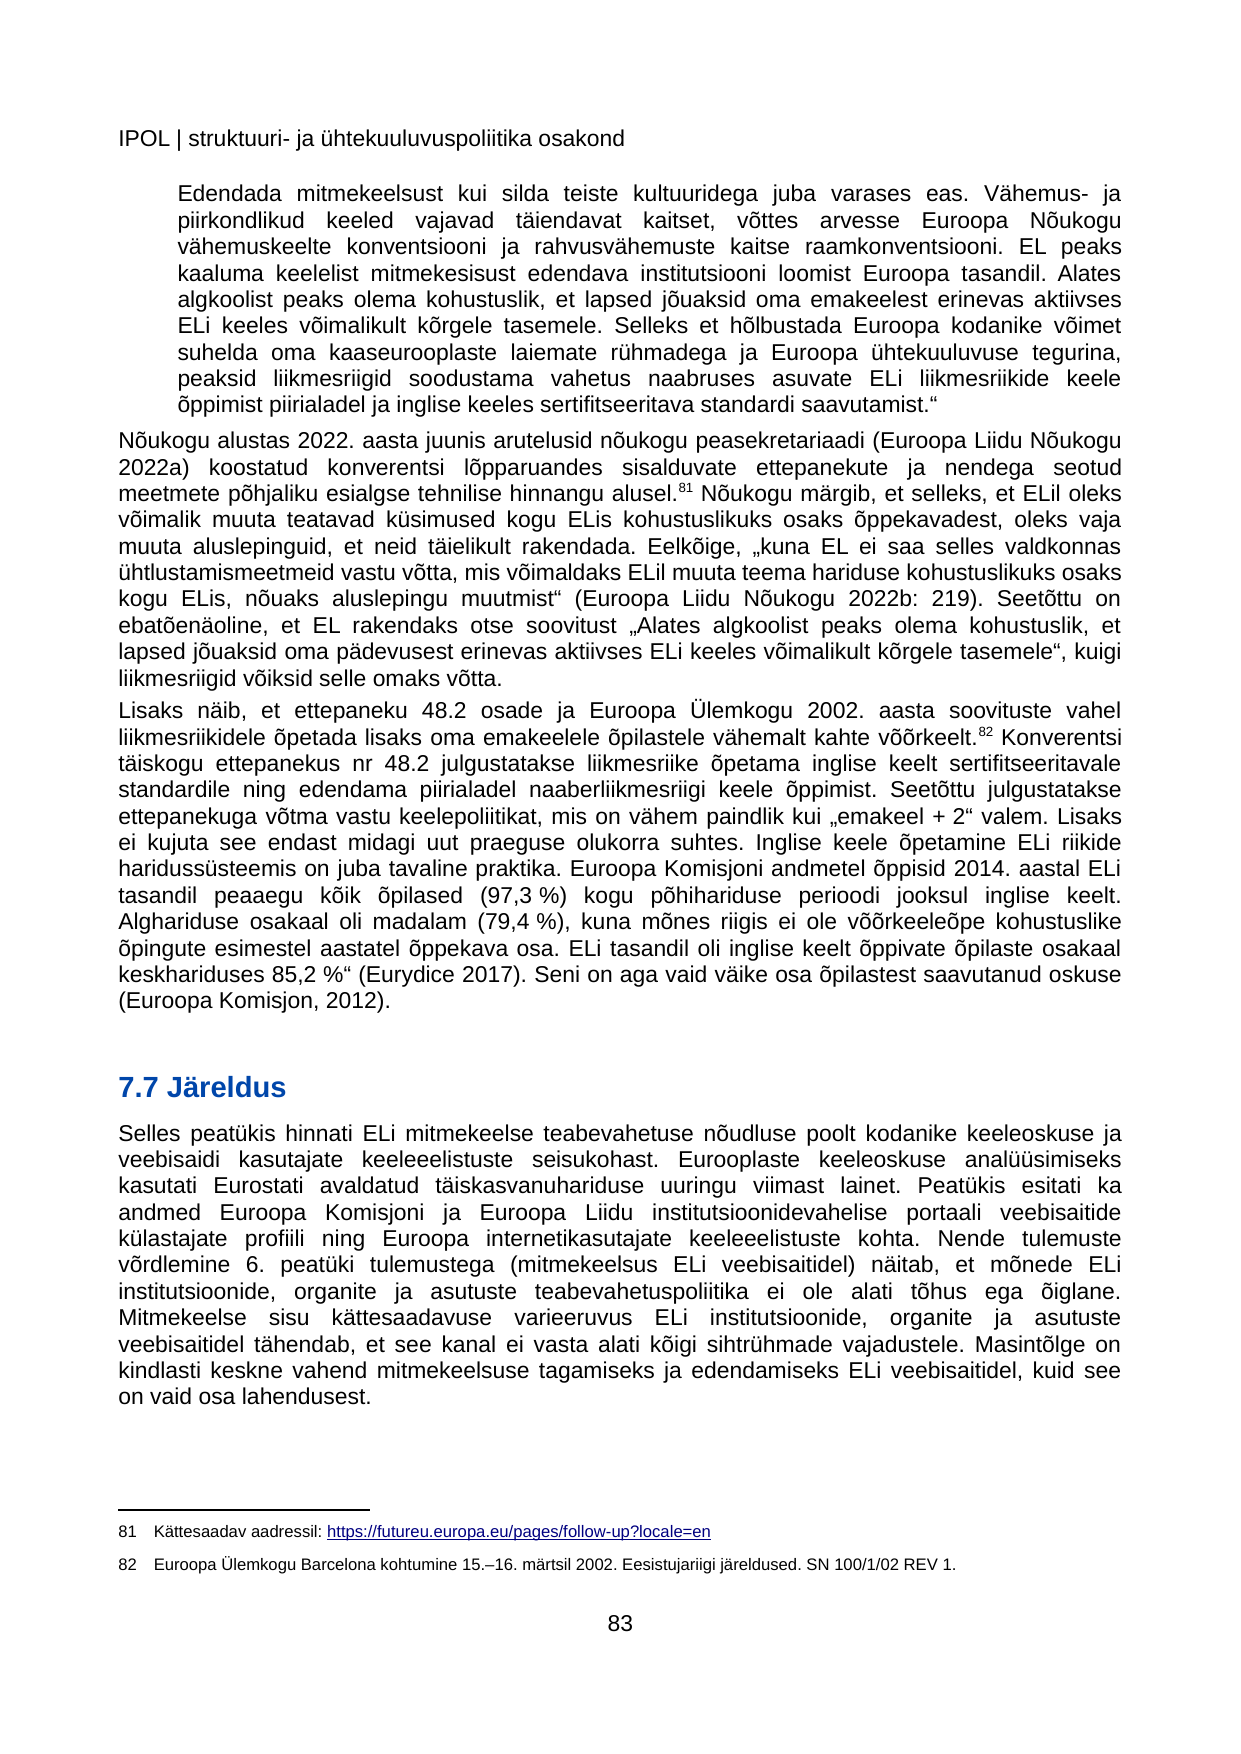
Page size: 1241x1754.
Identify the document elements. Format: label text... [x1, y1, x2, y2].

text Euroopa Ülemkogu Barcelona kohtumine 15.–16. märtsil 2002. Eesistujariigi järeldused. SN 100/1/02 REV 1. [118, 1554, 1122, 1573]
text Lisaks näib, et ettepaneku 48.2 osade ja Euroopa Ülemkogu 2002. aasta soovituste vahel liikmesriikidele õpetada lisaks oma emakeelele õpilastele vähemalt kahte võõrkeelt. Konverentsi täiskogu ettepanekus nr 48.2 julgustatakse liikmesriike õpetama inglise keelt sertifitseeritavale standardile ning edendama piirialadel naaberliikmesriigi keele õppimist. Seetõttu julgustatakse ettepanekuga võtma vastu keelepoliitikat, mis on vähem paindlik kui „emakeel + 2“ valem. Lisaks ei kujuta see endast midagi uut praeguse olukorra suhtes. Inglise keele õpetamine ELi riikide haridussüsteemis on juba tavaline praktika. Euroopa Komisjoni andmetel õppisid 2014. aastal ELi tasandil peaaegu kõik õpilased (97,3 %) kogu põhihariduse perioodi jooksul inglise keelt. Alghariduse osakaal oli madalam (79,4 %), kuna mõnes riigis ei ole võõrkeeleõpe kohustuslike õpingute esimestel aastatel õppekava osa. ELi tasandil oli inglise keelt õppivate õpilaste osakaal keskhariduses 85,2 %“ (Eurydice 2017). Seni on aga vaid väike osa õpilastest saavutanud oskuse (Euroopa Komisjon, 2012). [118, 697, 1122, 1013]
text Nõukogu alustas 2022. aasta juunis arutelusid nõukogu peasekretariaadi (Euroopa Liidu Nõukogu 2022a) koostatud konverentsi lõpparuandes sisalduvate ettepanekute ja nendega seotud meetmete põhjaliku esialgse tehnilise hinnangu alusel. Nõukogu märgib, et selleks, et ELil oleks võimalik muuta teatavad küsimused kogu ELis kohustuslikuks osaks õppekavadest, oleks vaja muuta aluslepinguid, et neid täielikult rakendada. Eelkõige, „kuna EL ei saa selles valdkonnas ühtlustamismeetmeid vastu võtta, mis võimaldaks ELil muuta teema hariduse kohustuslikuks osaks kogu ELis, nõuaks aluslepingu muutmist“ (Euroopa Liidu Nõukogu 2022b: 219). Seetõttu on ebatõenäoline, et EL rakendaks otse soovitust „Alates algkoolist peaks olema kohustuslik, et lapsed jõuaksid oma pädevusest erinevas aktiivses ELi keeles võimalikult kõrgele tasemele“, kuigi liikmesriigid võiksid selle omaks võtta. [118, 427, 1122, 691]
text Edendada mitmekeelsust kui silda teiste kultuuridega juba varases eas. Vähemus- ja piirkondlikud keeled vajavad täiendavat kaitset, võttes arvesse Euroopa Nõukogu vähemuskeelte konventsiooni ja rahvusvähemuste kaitse raamkonventsiooni. EL peaks kaaluma keelelist mitmekesisust edendava institutsiooni loomist Euroopa tasandil. Alates algkoolist peaks olema kohustuslik, et lapsed jõuaksid oma emakeelest erinevas aktiivses ELi keeles võimalikult kõrgele tasemele. Selleks et hõlbustada Euroopa kodanike võimet suhelda oma kaaseurooplaste laiemate rühmadega ja Euroopa ühtekuuluvuse tegurina, peaksid liikmesriigid soodustama vahetus naabruses asuvate ELi liikmesriikide keele õppimist piirialadel ja inglise keeles sertifitseeritava standardi saavutamist.“ [177, 180, 1122, 418]
text Selles peatükis hinnati ELi mitmekeelse teabevahetuse nõudluse poolt kodanike keeleoskuse ja veebisaidi kasutajate keeleeelistuste seisukohast. Eurooplaste keeleoskuse analüüsimiseks kasutati Eurostati avaldatud täiskasvanuhariduse uuringu viimast lainet. Peatükis esitati ka andmed Euroopa Komisjoni ja Euroopa Liidu institutsioonidevahelise portaali veebisaitide külastajate profiili ning Euroopa internetikasutajate keeleeelistuste kohta. Nende tulemuste võrdlemine 6. peatüki tulemustega (mitmekeelsus ELi veebisaitidel) näitab, et mõnede ELi institutsioonide, organite ja asutuste teabevahetuspoliitika ei ole alati tõhus ega õiglane. Mitmekeelse sisu kättesaadavuse varieeruvus ELi institutsioonide, organite ja asutuste veebisaitidel tähendab, et see kanal ei vasta alati kõigi sihtrühmade vajadustele. Masintõlge on kindlasti keskne vahend mitmekeelsuse tagamiseks ja edendamiseks ELi veebisaitidel, kuid see on vaid osa lahendusest. [118, 1120, 1122, 1409]
subtitle 7.7 Järeldus [118, 1070, 1122, 1104]
text Kättesaadav aadressil: https://futureu.europa.eu/pages/follow-up?locale=en [118, 1522, 1122, 1541]
